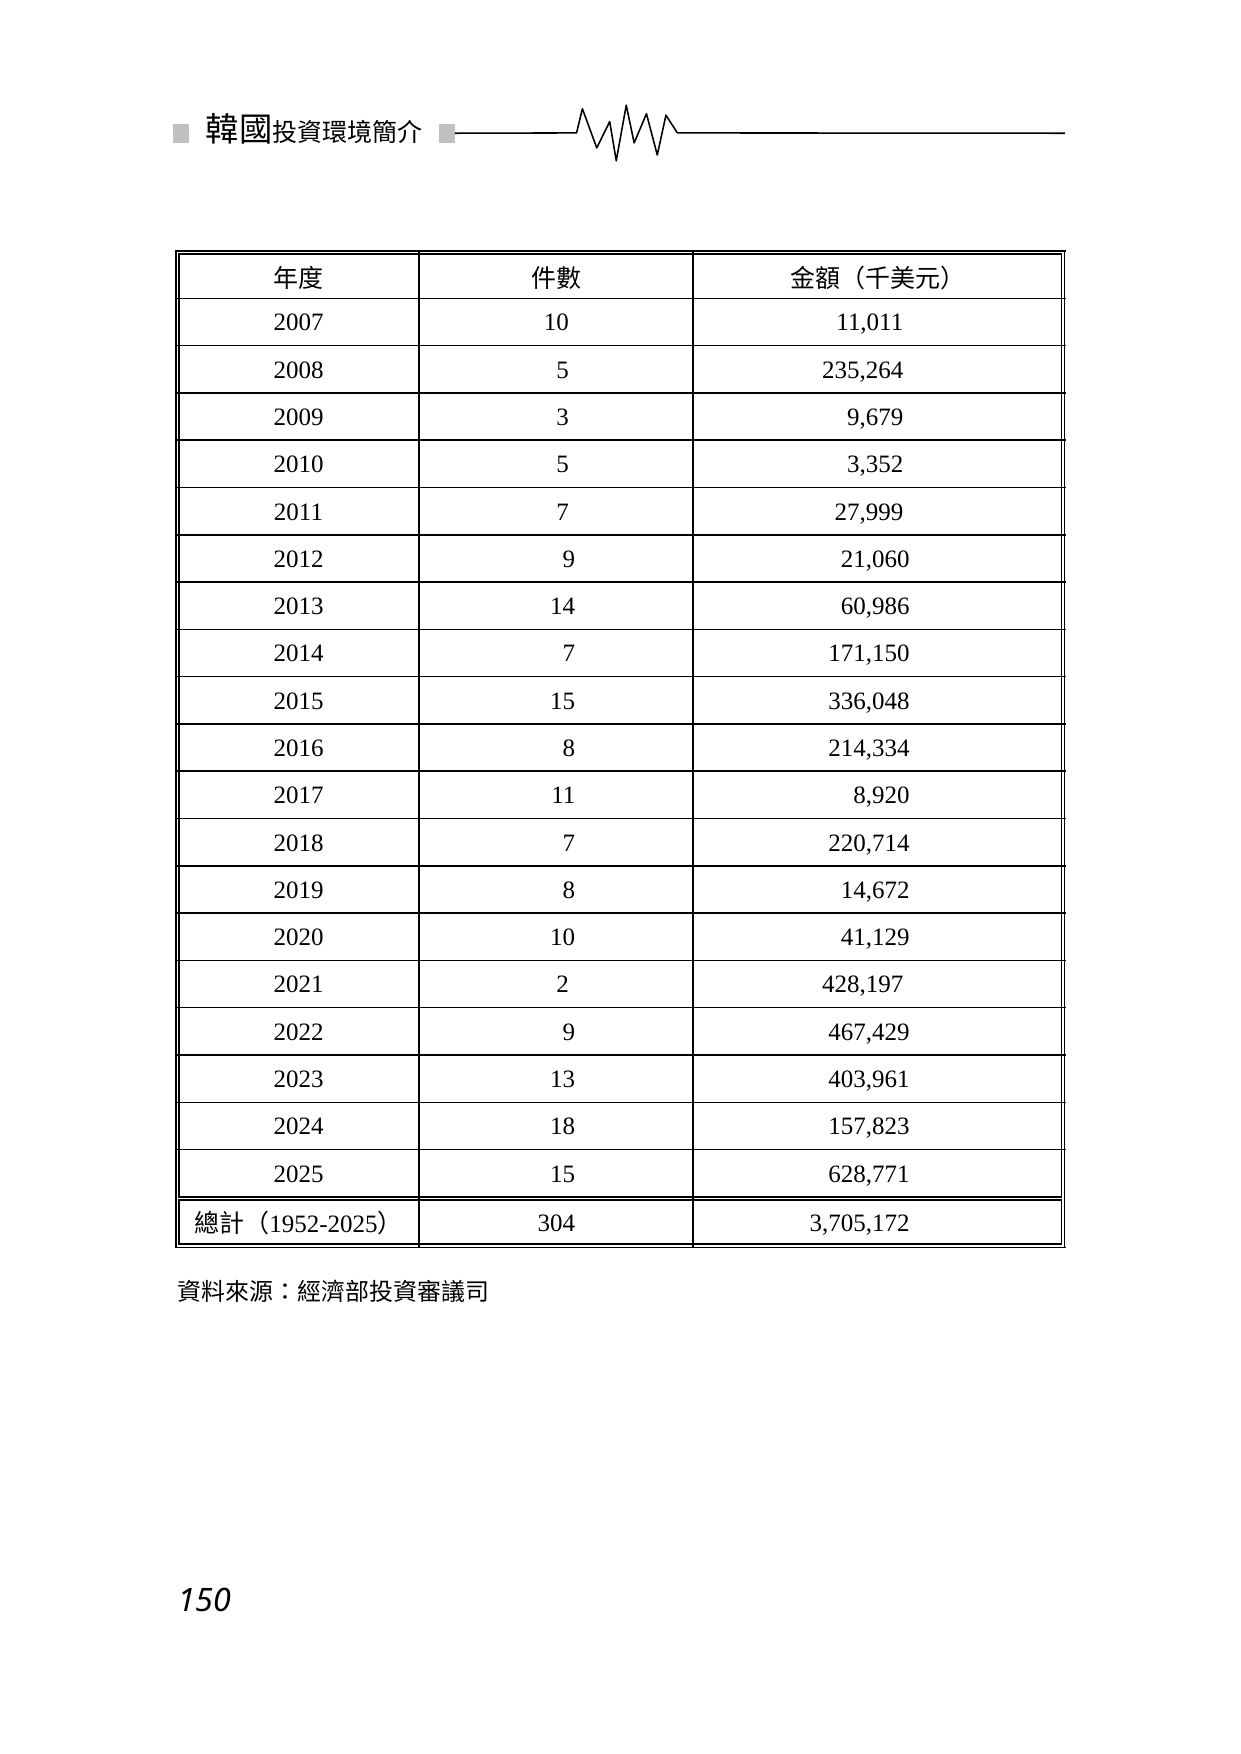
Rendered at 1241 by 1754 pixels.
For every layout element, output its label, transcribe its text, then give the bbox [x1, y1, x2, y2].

text 資料來源：經濟部投資審議司 [177, 1248, 1063, 1311]
table_cell 2017 [180, 772, 418, 818]
table_cell 27,999 [694, 488, 1061, 534]
table_cell 2018 [180, 819, 418, 865]
table_cell 9,679 [694, 394, 1061, 439]
table_cell 2008 [180, 346, 418, 392]
table_cell 10 [420, 299, 692, 345]
table_cell 5 [420, 346, 692, 392]
table_cell 2013 [180, 583, 418, 628]
table_cell 7 [420, 630, 692, 676]
table_header 金額（千美元） [694, 255, 1061, 297]
table_cell 3 [420, 394, 692, 439]
table_cell 2 [420, 961, 692, 1007]
table_cell 7 [420, 488, 692, 534]
table_cell 8 [420, 725, 692, 770]
table_cell 5 [420, 441, 692, 487]
table_cell 2010 [180, 441, 418, 487]
table_cell 2020 [180, 914, 418, 959]
table_cell 9 [420, 536, 692, 581]
table_cell 11,011 [694, 299, 1061, 345]
table_cell 235,264 [694, 346, 1061, 392]
table_cell 304 [420, 1201, 692, 1243]
table_cell 2014 [180, 630, 418, 676]
table_cell 157,823 [694, 1103, 1061, 1149]
table_cell 336,048 [694, 677, 1061, 723]
table_cell 214,334 [694, 725, 1061, 770]
table_cell 2011 [180, 488, 418, 534]
table_cell 2025 [180, 1150, 418, 1196]
table_cell 14,672 [694, 867, 1061, 912]
table_cell 21,060 [694, 536, 1061, 581]
table_cell 15 [420, 1150, 692, 1196]
table_cell 11 [420, 772, 692, 818]
table_cell 41,129 [694, 914, 1061, 959]
table_header 年度 [180, 255, 418, 297]
table_cell 10 [420, 914, 692, 959]
table_cell 7 [420, 819, 692, 865]
table_cell 403,961 [694, 1056, 1061, 1101]
table_cell 2016 [180, 725, 418, 770]
table_cell 8,920 [694, 772, 1061, 818]
table_cell 2007 [180, 299, 418, 345]
table_cell 3,705,172 [694, 1201, 1061, 1243]
table_cell 2024 [180, 1103, 418, 1149]
table_header 件數 [420, 255, 692, 297]
table_cell 13 [420, 1056, 692, 1101]
table_cell 2012 [180, 536, 418, 581]
table_cell 8 [420, 867, 692, 912]
table_cell 9 [420, 1008, 692, 1054]
table_cell 2021 [180, 961, 418, 1007]
table_cell 628,771 [694, 1150, 1061, 1196]
table_cell 2015 [180, 677, 418, 723]
table_cell 428,197 [694, 961, 1061, 1007]
table_cell 220,714 [694, 819, 1061, 865]
table_cell 467,429 [694, 1008, 1061, 1054]
table_cell 2009 [180, 394, 418, 439]
table_cell 171,150 [694, 630, 1061, 676]
table_cell 總計（1952-2025） [180, 1201, 418, 1243]
table_cell 15 [420, 677, 692, 723]
table_cell 2023 [180, 1056, 418, 1101]
table_cell 3,352 [694, 441, 1061, 487]
table_cell 2019 [180, 867, 418, 912]
table_cell 18 [420, 1103, 692, 1149]
table_cell 14 [420, 583, 692, 628]
table_cell 60,986 [694, 583, 1061, 628]
table_cell 2022 [180, 1008, 418, 1054]
